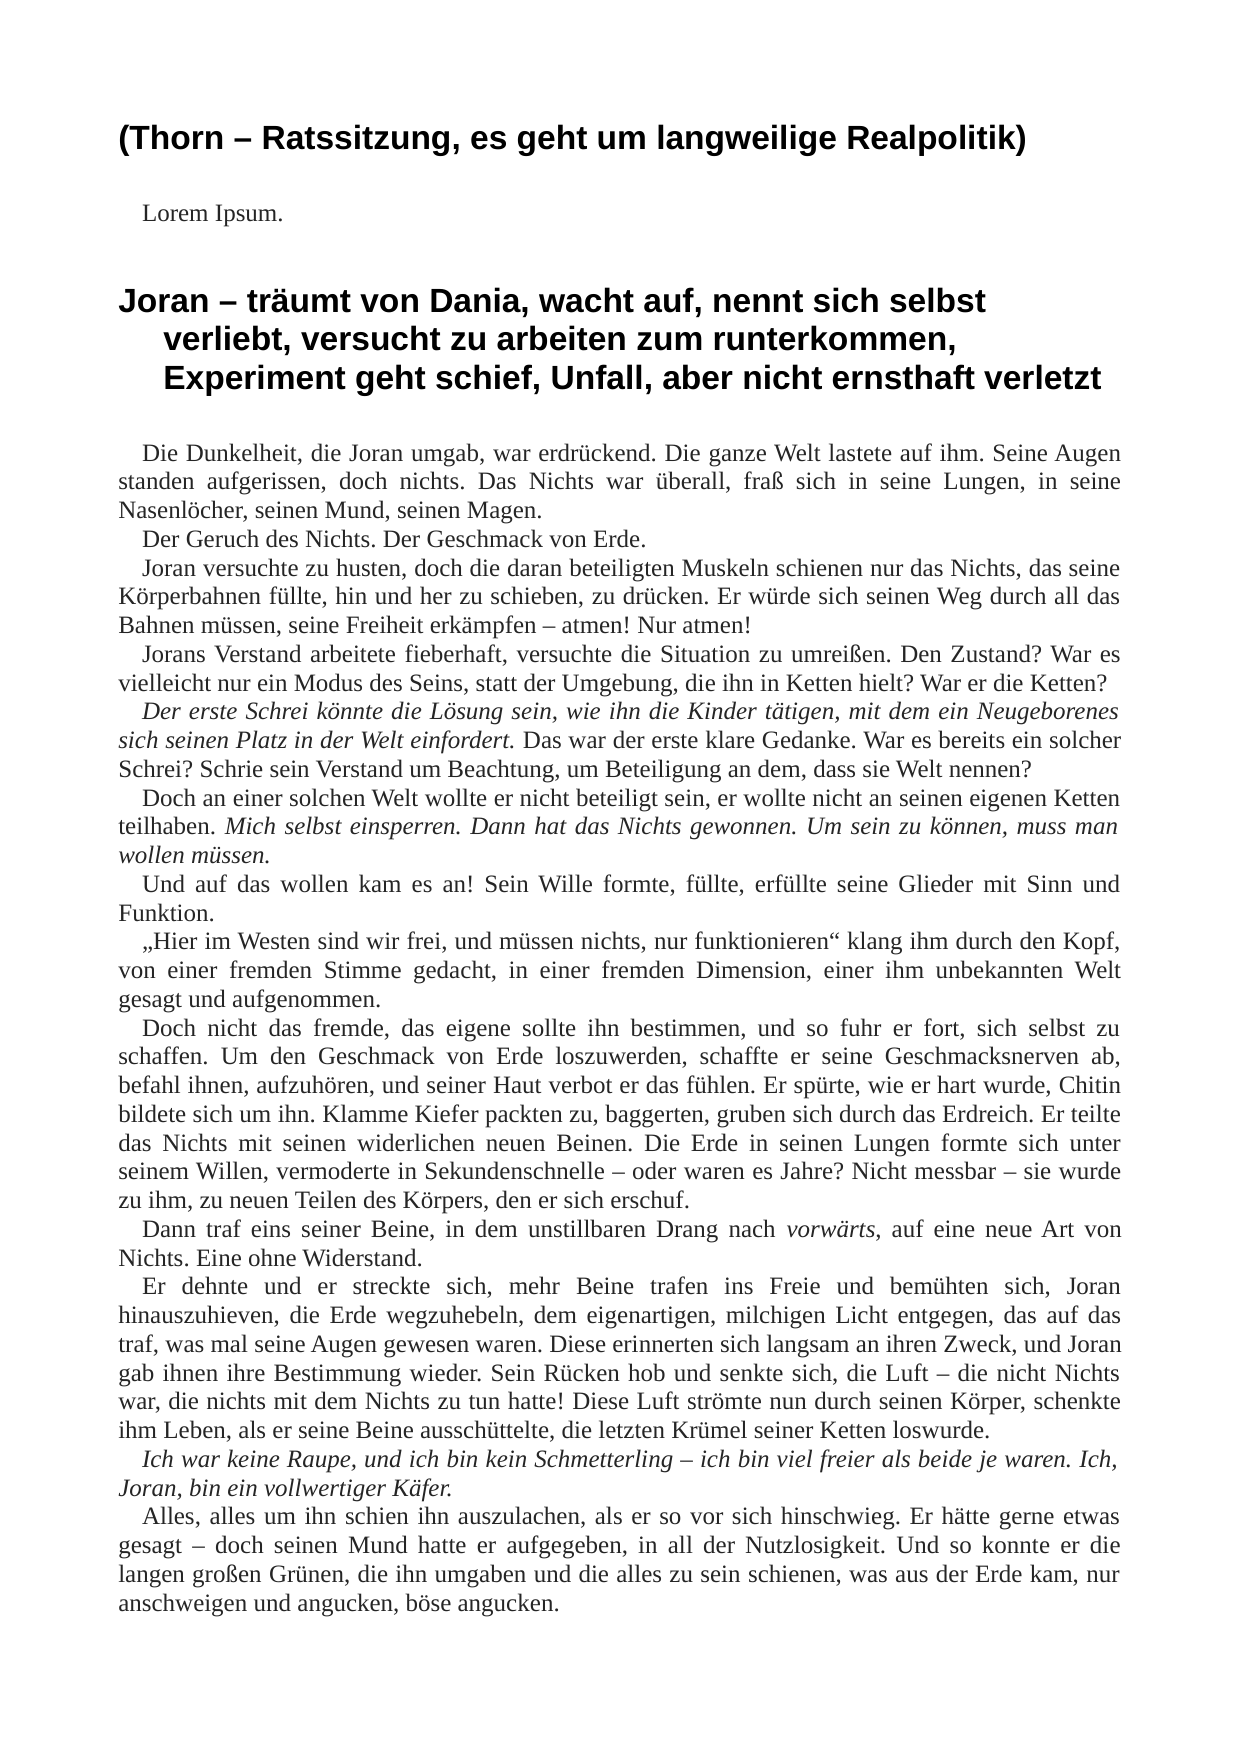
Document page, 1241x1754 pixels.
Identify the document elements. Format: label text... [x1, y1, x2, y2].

text Er dehnte und er streckte sich, mehr Beine trafen ins Freie und bemühten sich, Joran hinauszuhieven, die Erde wegzuhebeln, dem eigenartigen, milchigen Licht entgegen, das auf das traf, was mal seine Augen gewesen waren. Diese erinnerten sich langsam an ihren Zweck, und Joran gab ihnen ihre Bestimmung wieder. Sein Rücken hob und senkte sich, die Luft – die nicht Nichts war, die nichts mit dem Nichts zu tun hatte! Diese Luft strömte nun durch seinen Körper, schenkte ihm Leben, als er seine Beine ausschüttelte, die letzten Krümel seiner Ketten loswurde. [118, 1271, 1122, 1444]
text Alles, alles um ihn schien ihn auszulachen, als er so vor sich hinschwieg. Er hätte gerne etwas gesagt – doch seinen Mund hatte er aufgegeben, in all der Nutzlosigkeit. Und so konnte er die langen großen Grünen, die ihn umgaben und die alles zu sein schienen, was aus der Erde kam, nur anschweigen und angucken, böse angucken. [118, 1501, 1122, 1616]
text Lorem Ipsum. [118, 198, 1122, 227]
text Dann traf eins seiner Beine, in dem unstillbaren Drang nach vorwärts, auf eine neue Art von Nichts. Eine ohne Widerstand. [118, 1214, 1122, 1271]
text Ich war keine Raupe, und ich bin kein Schmetterling – ich bin viel freier als beide je waren. Ich, Joran, bin ein vollwertiger Käfer. [118, 1444, 1122, 1501]
text Doch an einer solchen Welt wollte er nicht beteiligt sein, er wollte nicht an seinen eigenen Ketten teilhaben. Mich selbst einsperren. Dann hat das Nichts gewonnen. Um sein zu können, muss man wollen müssen. [118, 783, 1122, 869]
subtitle Joran – träumt von Dania, wacht auf, nennt sich selbst verliebt, versucht zu arbeiten zum runterkommen, Experiment geht schief, Unfall, aber nicht ernsthaft verletzt [118, 281, 1122, 396]
text Der Geruch des Nichts. Der Geschmack von Erde. [118, 524, 1122, 553]
text Jorans Verstand arbeitete fieberhaft, versuchte die Situation zu umreißen. Den Zustand? War es vielleicht nur ein Modus des Seins, statt der Umgebung, die ihn in Ketten hielt? War er die Ketten? [118, 639, 1122, 696]
text „Hier im Westen sind wir frei, und müssen nichts, nur funktionieren“ klang ihm durch den Kopf, von einer fremden Stimme gedacht, in einer fremden Dimension, einer ihm unbekannten Welt gesagt und aufgenommen. [118, 926, 1122, 1013]
text Die Dunkelheit, die Joran umgab, war erdrückend. Die ganze Welt lastete auf ihm. Seine Augen standen aufgerissen, doch nichts. Das Nichts war überall, fraß sich in seine Lungen, in seine Nasenlöcher, seinen Mund, seinen Magen. [118, 438, 1122, 524]
text Und auf das wollen kam es an! Sein Wille formte, füllte, erfüllte seine Glieder mit Sinn und Funktion. [118, 869, 1122, 926]
subtitle (Thorn – Ratssitzung, es geht um langweilige Realpolitik) [118, 118, 1122, 157]
text Doch nicht das fremde, das eigene sollte ihn bestimmen, und so fuhr er fort, sich selbst zu schaffen. Um den Geschmack von Erde loszuwerden, schaffte er seine Geschmacksnerven ab, befahl ihnen, aufzuhören, und seiner Haut verbot er das fühlen. Er spürte, wie er hart wurde, Chitin bildete sich um ihn. Klamme Kiefer packten zu, baggerten, gruben sich durch das Erdreich. Er teilte das Nichts mit seinen widerlichen neuen Beinen. Die Erde in seinen Lungen formte sich unter seinem Willen, vermoderte in Sekundenschnelle – oder waren es Jahre? Nicht messbar – sie wurde zu ihm, zu neuen Teilen des Körpers, den er sich erschuf. [118, 1013, 1122, 1214]
text Joran versuchte zu husten, doch die daran beteiligten Muskeln schienen nur das Nichts, das seine Körperbahnen füllte, hin und her zu schieben, zu drücken. Er würde sich seinen Weg durch all das Bahnen müssen, seine Freiheit erkämpfen – atmen! Nur atmen! [118, 553, 1122, 639]
text Der erste Schrei könnte die Lösung sein, wie ihn die Kinder tätigen, mit dem ein Neugeborenes sich seinen Platz in der Welt einfordert. Das war der erste klare Gedanke. War es bereits ein solcher Schrei? Schrie sein Verstand um Beachtung, um Beteiligung an dem, dass sie Welt nennen? [118, 696, 1122, 783]
